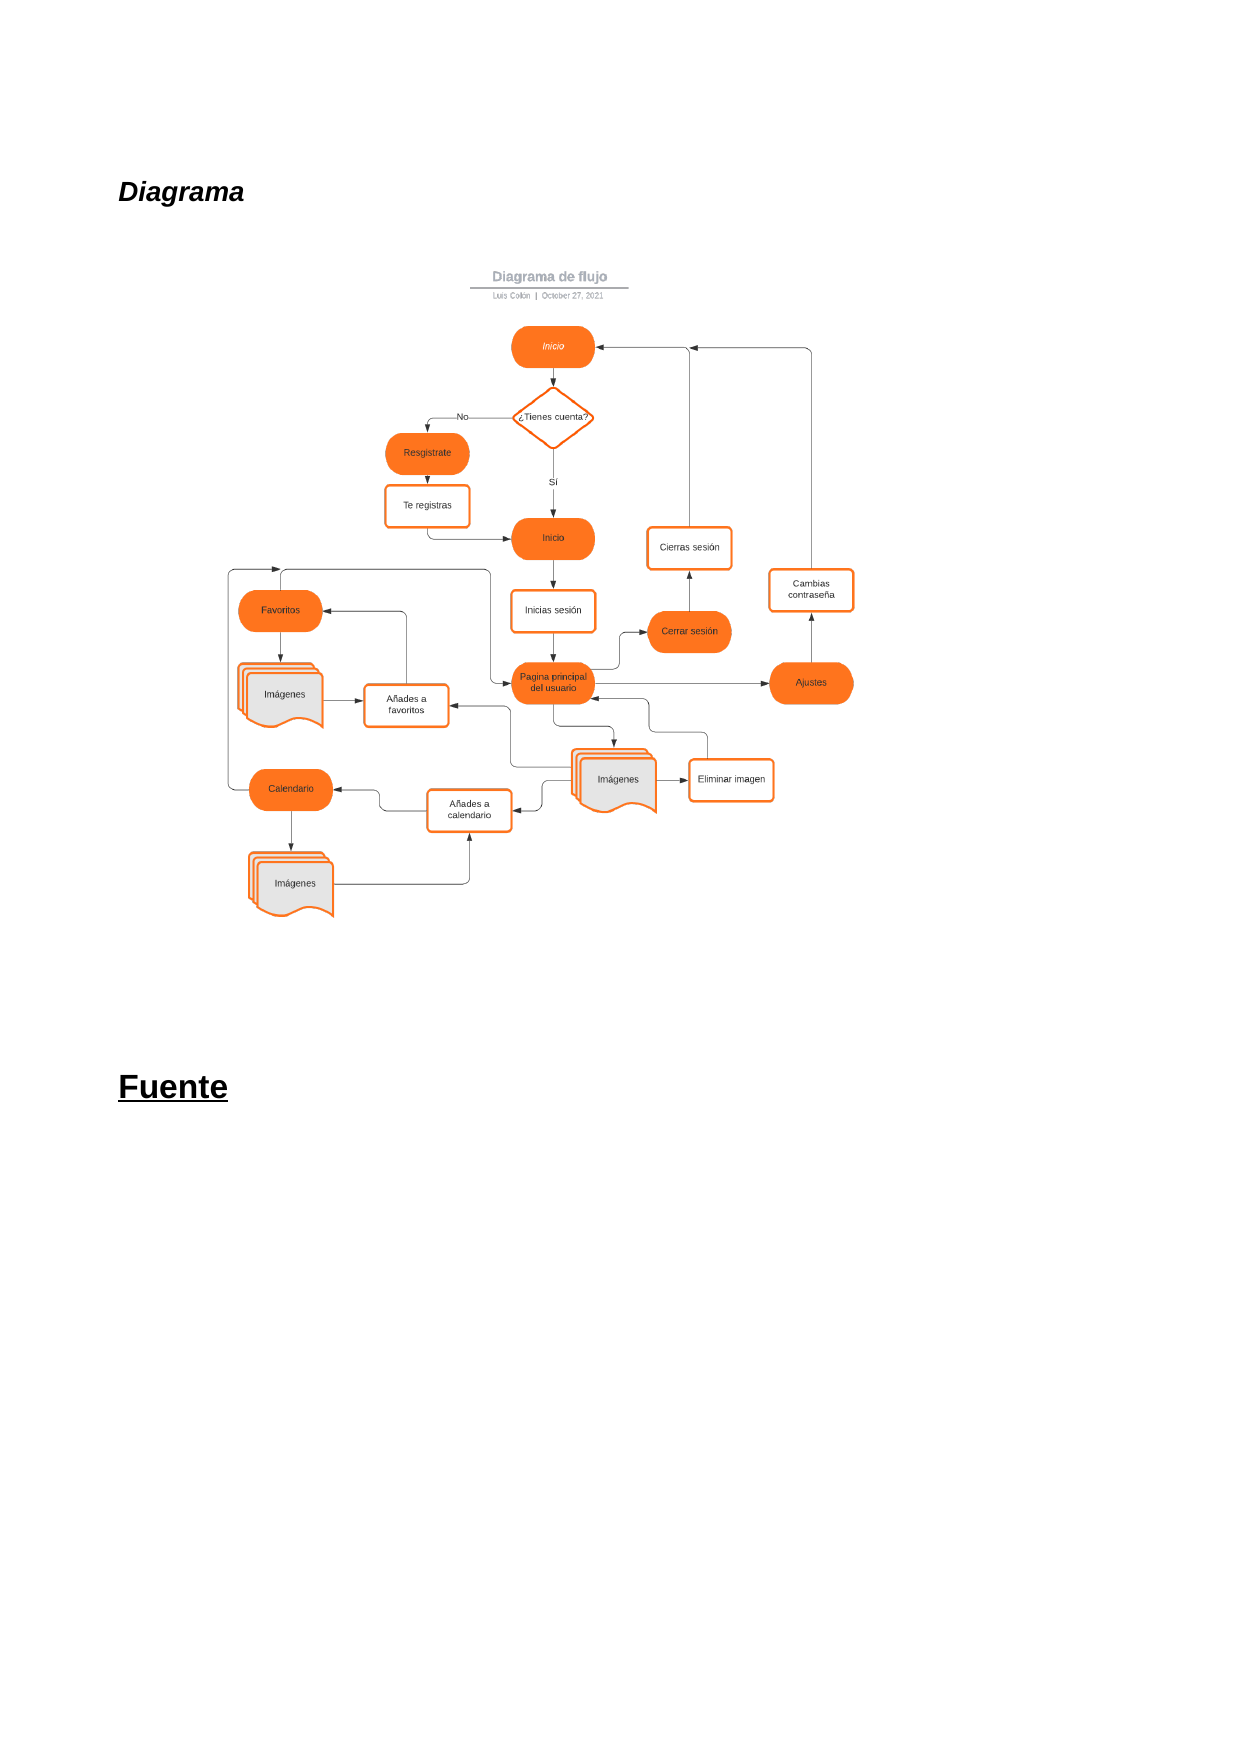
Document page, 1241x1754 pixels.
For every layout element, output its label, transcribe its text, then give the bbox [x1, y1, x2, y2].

subtitle Diagrama [118, 175, 1122, 207]
picture [123, 233, 1046, 947]
subtitle Fuente [118, 1067, 1122, 1105]
